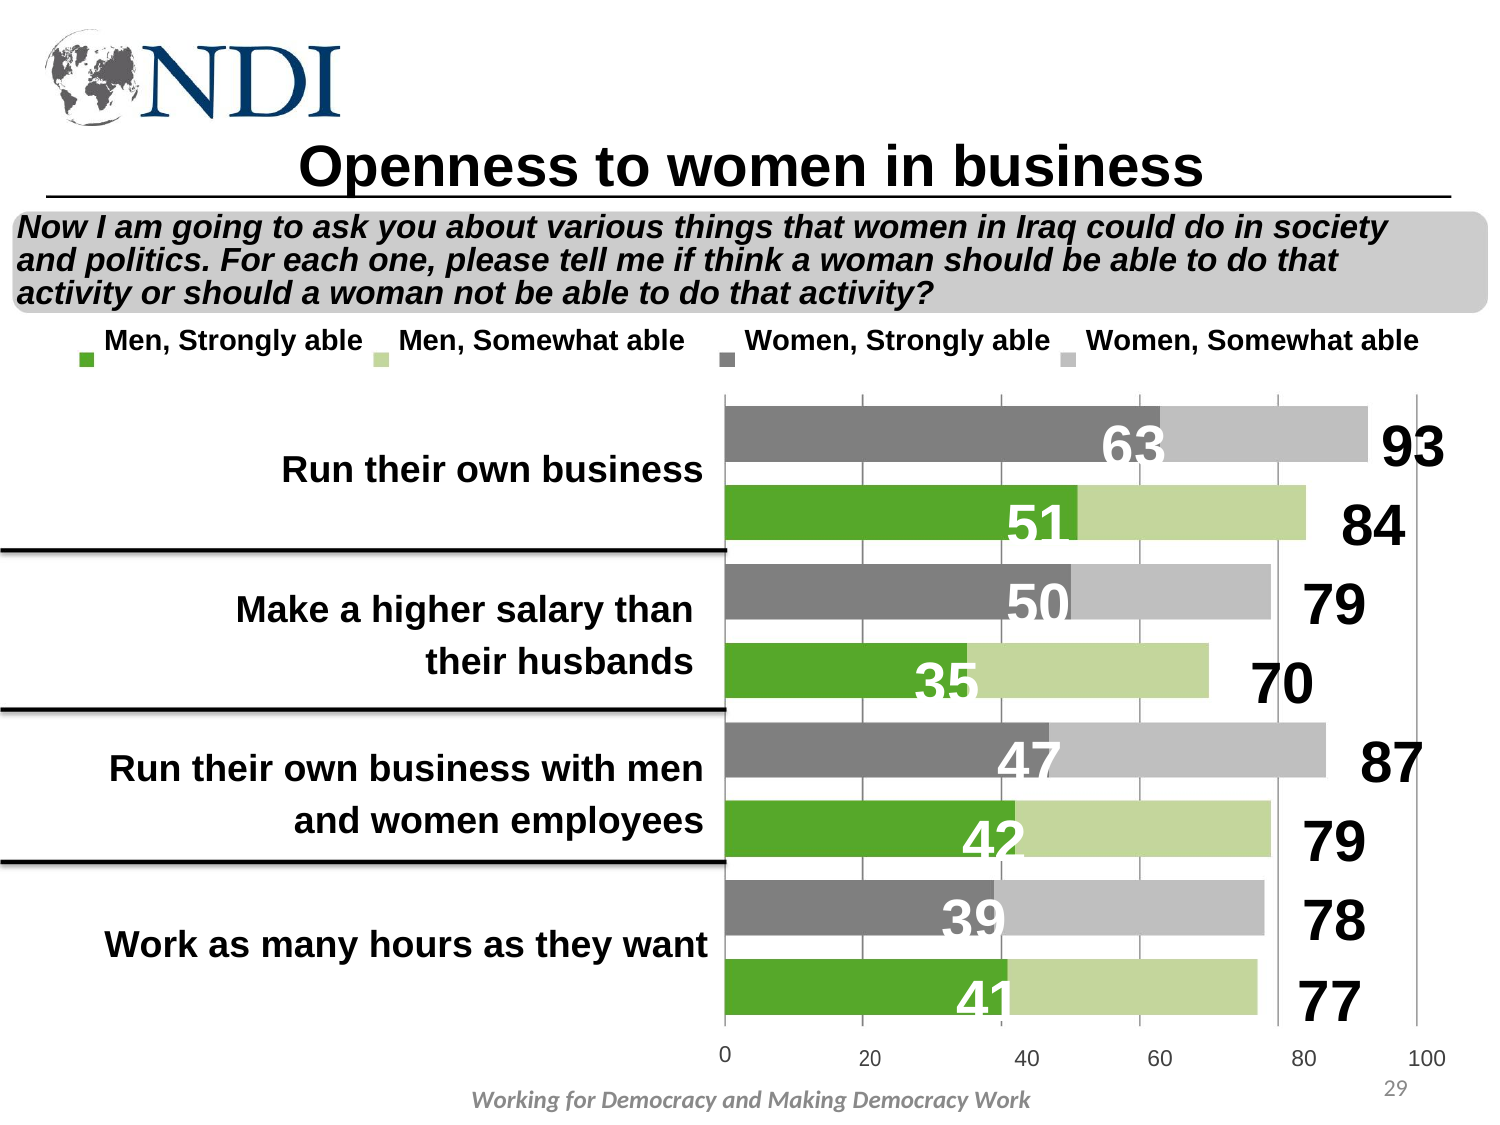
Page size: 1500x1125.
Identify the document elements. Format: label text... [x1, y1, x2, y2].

text Working for Democracy and Making Democracy Work 29 [471, 1073, 1458, 1117]
table_cell 100 [1367, 1033, 1446, 1072]
text Men, Strongly able Men, Somewhat able Women, Strongly able Women, Somewhat able [77, 323, 1458, 369]
text Openness to women in business [298, 132, 1458, 199]
table_cell 41 [881, 1029, 1071, 1033]
table_cell 40 [881, 1033, 1071, 1072]
table_cell [1419, 795, 1446, 873]
table_cell [1419, 874, 1446, 952]
table_cell [1367, 952, 1446, 1033]
table_cell [1071, 1029, 1187, 1033]
table_cell 84 [1419, 479, 1446, 558]
table_header 93 [1419, 432, 1435, 460]
table_cell 77 [1188, 1029, 1367, 1033]
table_cell [1419, 637, 1446, 716]
text 0 [17, 1041, 731, 1067]
table_cell [1419, 558, 1446, 637]
table_cell 80 [1188, 1033, 1367, 1072]
table_cell 87 [1419, 716, 1446, 794]
table_cell [850, 1029, 881, 1033]
table_cell 60 [1071, 1033, 1187, 1072]
table_cell 20 [850, 1033, 881, 1072]
table_header 93 [1419, 400, 1446, 479]
